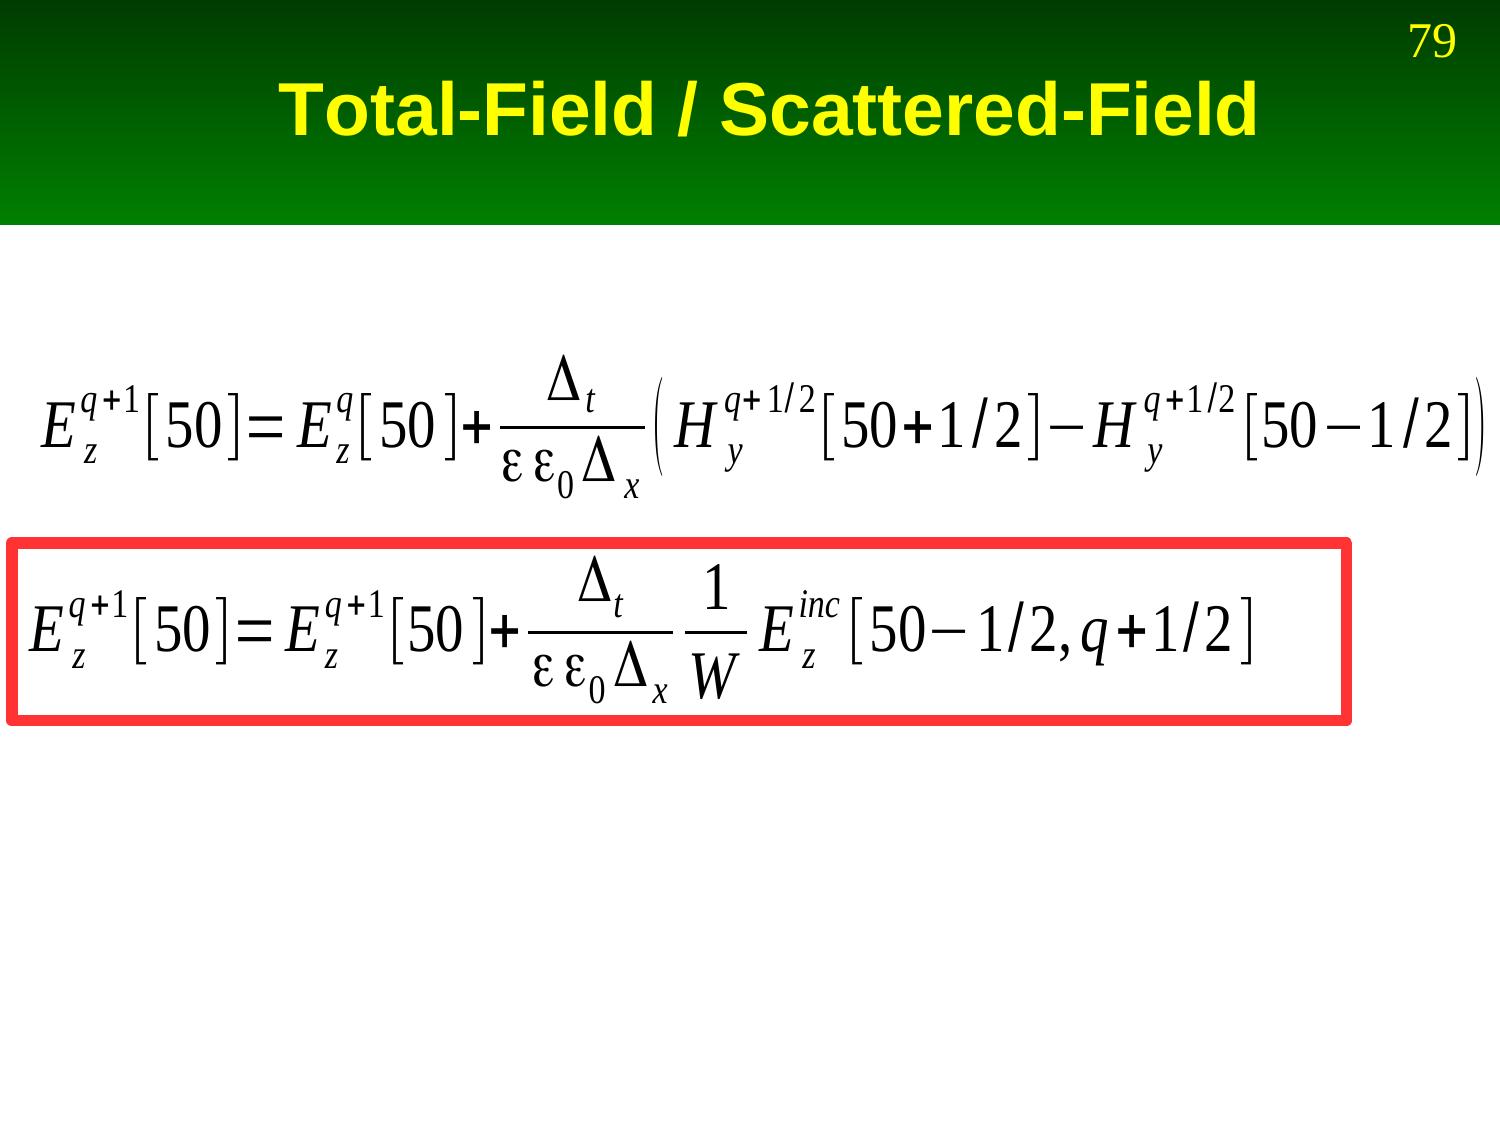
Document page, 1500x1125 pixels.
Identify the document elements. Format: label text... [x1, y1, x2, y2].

chart [18, 549, 1268, 713]
chart [23, 348, 1500, 508]
title Total-Field / Scattered-Field [100, 7, 1441, 204]
